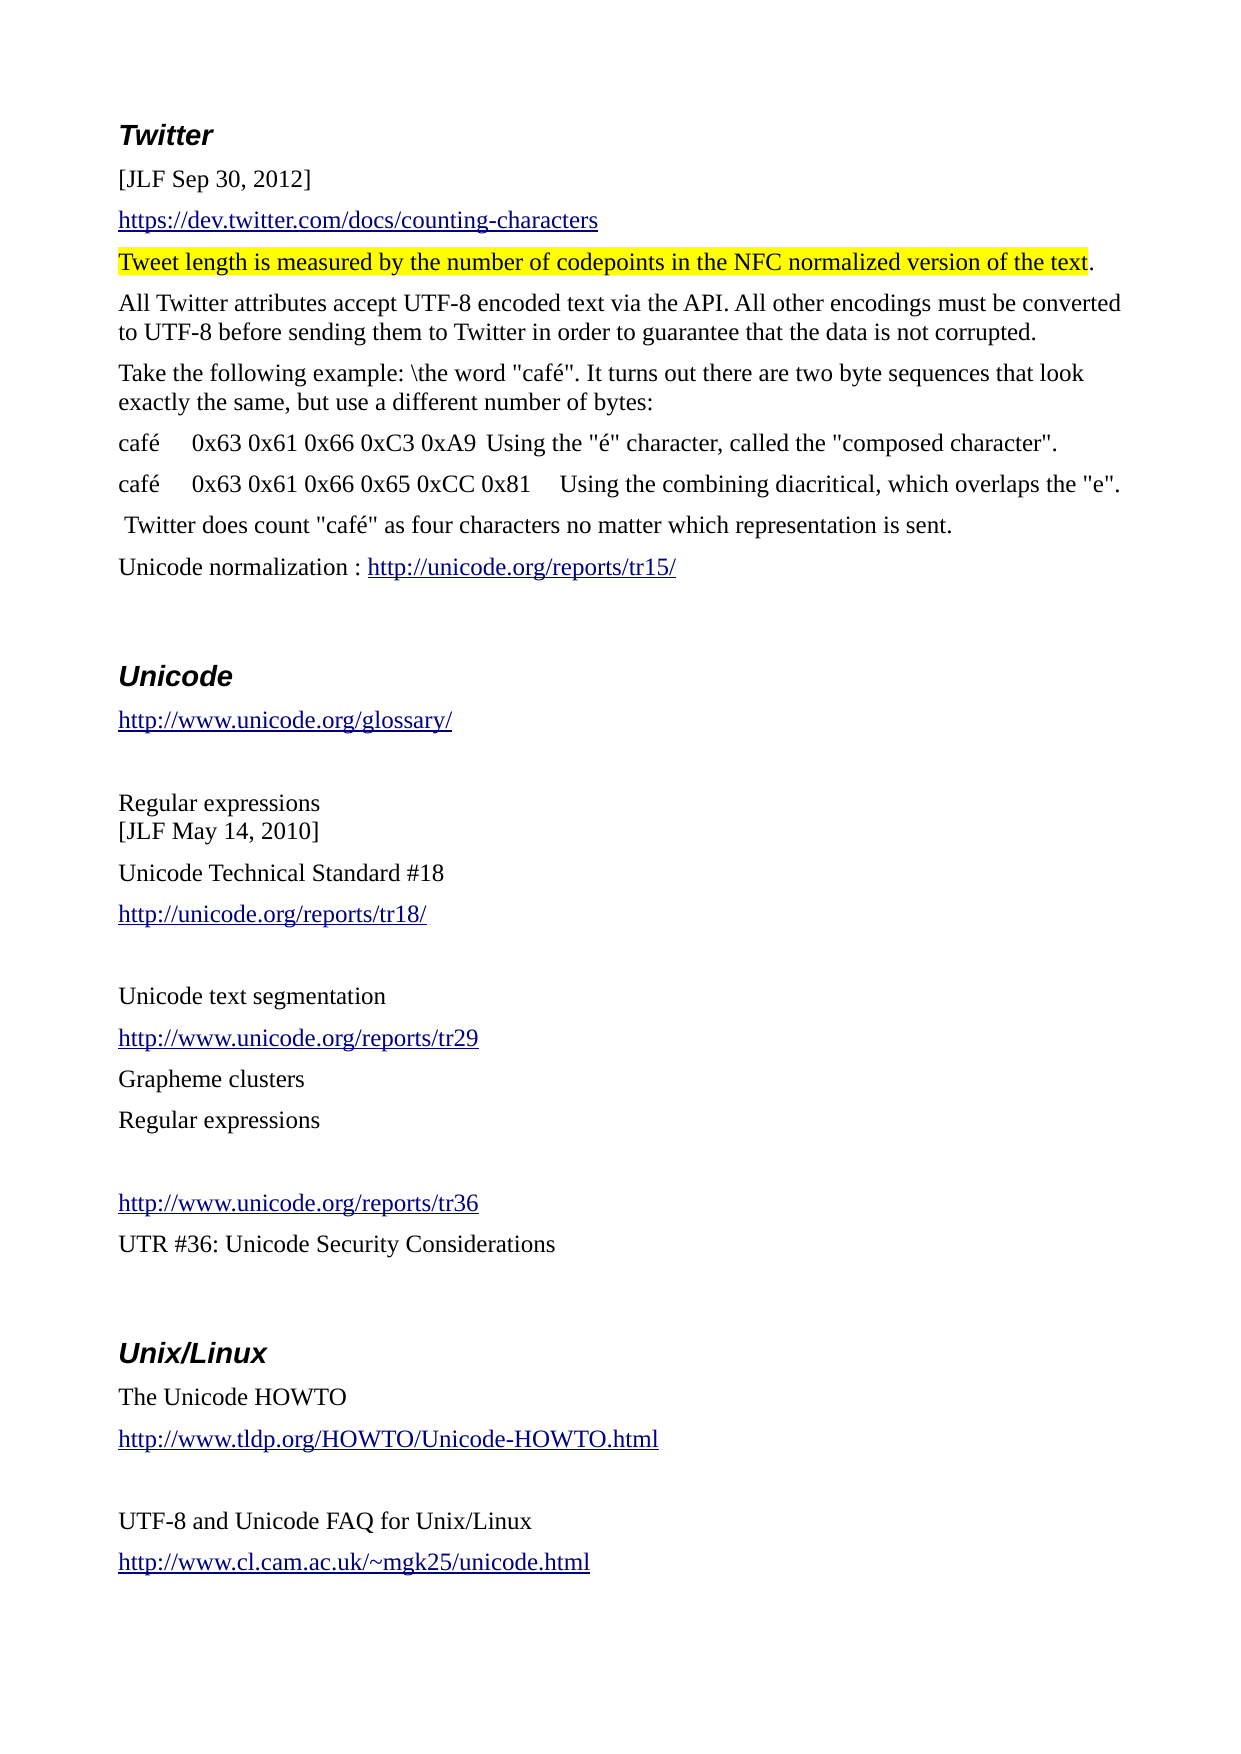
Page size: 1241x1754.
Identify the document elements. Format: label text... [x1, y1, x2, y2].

subtitle Unix/Linux [118, 1336, 1122, 1370]
subtitle Unicode [118, 659, 1122, 693]
text https://dev.twitter.com/docs/counting-characters [118, 205, 1122, 234]
text The Unicode HOWTO [118, 1382, 1122, 1411]
text [JLF May 14, 2010] [118, 816, 1122, 845]
text café 0x63 0x61 0x66 0x65 0xCC 0x81 Using the combining diacritical, which overlaps the "e". [118, 469, 1122, 498]
text Take the following example: \the word "café". It turns out there are two byte sequences that look exactly the same, but use a different number of bytes: [118, 358, 1122, 415]
text http://www.unicode.org/reports/tr36 [118, 1188, 1122, 1216]
text UTF-8 and Unicode FAQ for Unix/Linux [118, 1506, 1122, 1535]
text All Twitter attributes accept UTF-8 encoded text via the API. All other encodings must be converted to UTF-8 before sending them to Twitter in order to guarantee that the data is not corrupted. [118, 288, 1122, 345]
text UTR #36: Unicode Security Considerations [118, 1229, 1122, 1258]
subtitle Twitter [118, 118, 1122, 152]
text Regular expressions [118, 788, 1122, 816]
text Unicode normalization : http://unicode.org/reports/tr15/ [118, 552, 1122, 580]
text http://www.tldp.org/HOWTO/Unicode-HOWTO.html [118, 1424, 1122, 1452]
text Unicode text segmentation [118, 981, 1122, 1010]
text Regular expressions [118, 1105, 1122, 1134]
text Grapheme clusters [118, 1064, 1122, 1093]
text http://unicode.org/reports/tr18/ [118, 899, 1122, 928]
text http://www.unicode.org/glossary/ [118, 705, 1122, 734]
text Unicode Technical Standard #18 [118, 858, 1122, 886]
text café 0x63 0x61 0x66 0xC3 0xA9 Using the "é" character, called the "composed character". [118, 428, 1122, 457]
text Tweet length is measured by the number of codepoints in the NFC normalized version of the text. [118, 247, 1122, 275]
text http://www.cl.cam.ac.uk/~mgk25/unicode.html [118, 1547, 1122, 1576]
text Twitter does count "café" as four characters no matter which representation is sent. [118, 510, 1122, 539]
text [JLF Sep 30, 2012] [118, 164, 1122, 193]
text http://www.unicode.org/reports/tr29 [118, 1023, 1122, 1051]
